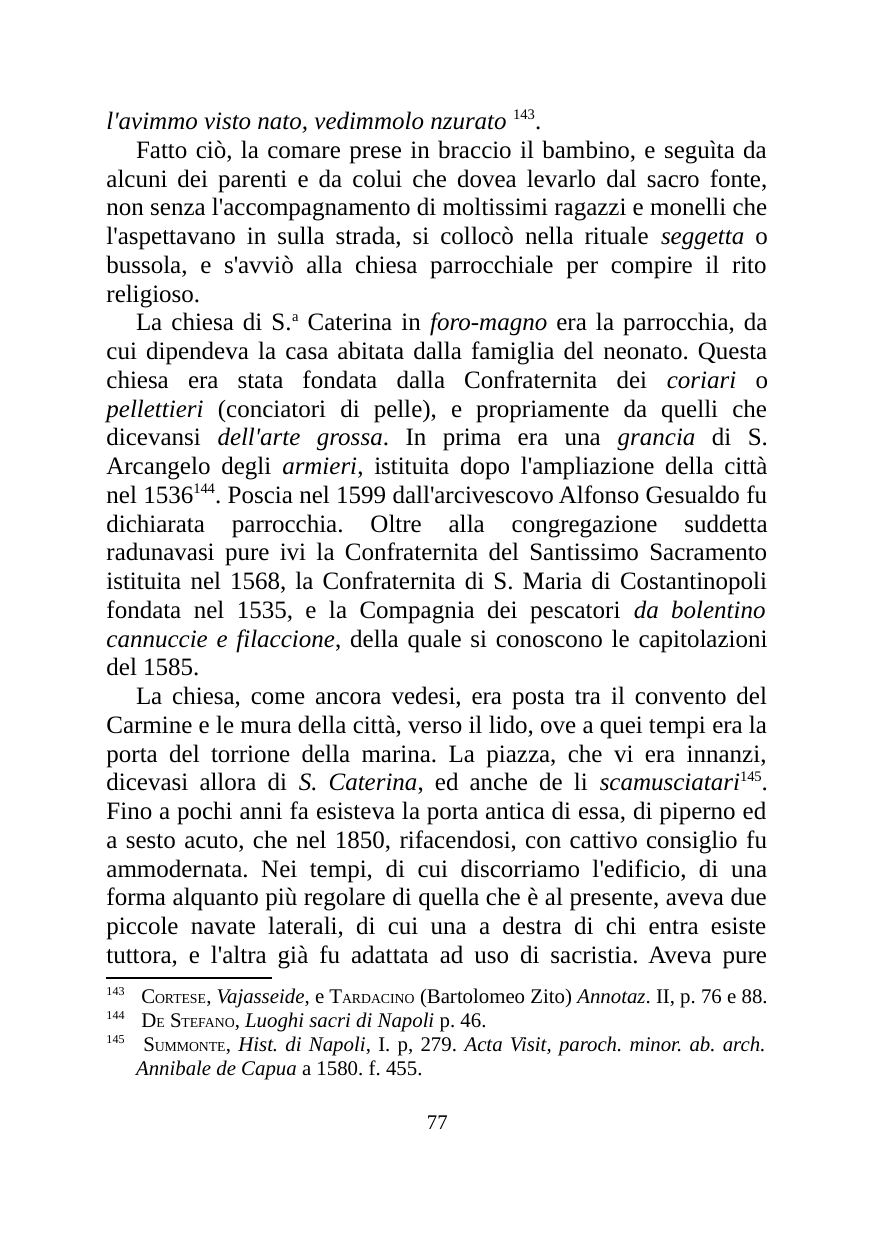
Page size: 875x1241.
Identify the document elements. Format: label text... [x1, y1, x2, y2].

text La chiesa di S.a Caterina in foro-magno era la parrocchia, da cui dipendeva la casa abitata dalla famiglia del neonato. Questa chiesa era stata fondata dalla Confraternita dei coriari o pellettieri (conciatori di pelle), e propriamente da quelli che dicevansi dell'arte grossa. In prima era una grancia di S. Arcangelo degli armieri, istituita dopo l'ampliazione della città nel 1536. Poscia nel 1599 dall'arcivescovo Alfonso Gesualdo fu dichiarata parrocchia. Oltre alla congregazione suddetta radunavasi pure ivi la Confraternita del Santissimo Sacramento istituita nel 1568, la Confraternita di S. Maria di Costantinopoli fondata nel 1535, e la Compagnia dei pescatori da bolentino cannuccie e filaccione, della quale si conoscono le capitolazioni del 1585. [106, 307, 768, 681]
text Cortese, Vajasseide, e Tardacino (Bartolomeo Zito) Annotaz. II, p. 76 e 88. [106, 984, 768, 1008]
text Summonte, Hist. di Napoli, I. p, 279. Acta Visit, paroch. minor. ab. arch. Annibale de Capua a 1580. f. 455. [106, 1032, 768, 1080]
text La chiesa, come ancora vedesi, era posta tra il convento del Carmine e le mura della città, verso il lido, ove a quei tempi era la porta del torrione della marina. La piazza, che vi era innanzi, dicevasi allora di S. Caterina, ed anche de li scamusciatari. Fino a pochi anni fa esisteva la porta antica di essa, di piperno ed a sesto acuto, che nel 1850, rifacendosi, con cattivo consiglio fu ammodernata. Nei tempi, di cui discorriamo l'edificio, di una forma alquanto più regolare di quella che è al presente, aveva due piccole navate laterali, di cui una a destra di chi entra esiste tuttora, e l'altra già fu adattata ad uso di sacristia. Aveva pure [106, 681, 768, 969]
text Fatto ciò, la comare prese in braccio il bambino, e seguìta da alcuni dei parenti e da colui che dovea levarlo dal sacro fonte, non senza l'accompagnamento di moltissimi ragazzi e monelli che l'aspettavano in sulla strada, si collocò nella rituale seggetta o bussola, e s'avviò alla chiesa parrocchiale per compire il rito religioso. [106, 135, 768, 307]
text l'avimmo visto nato, vedimmolo nzurato . [106, 106, 768, 135]
text De Stefano, Luoghi sacri di Napoli p. 46. [106, 1008, 768, 1032]
